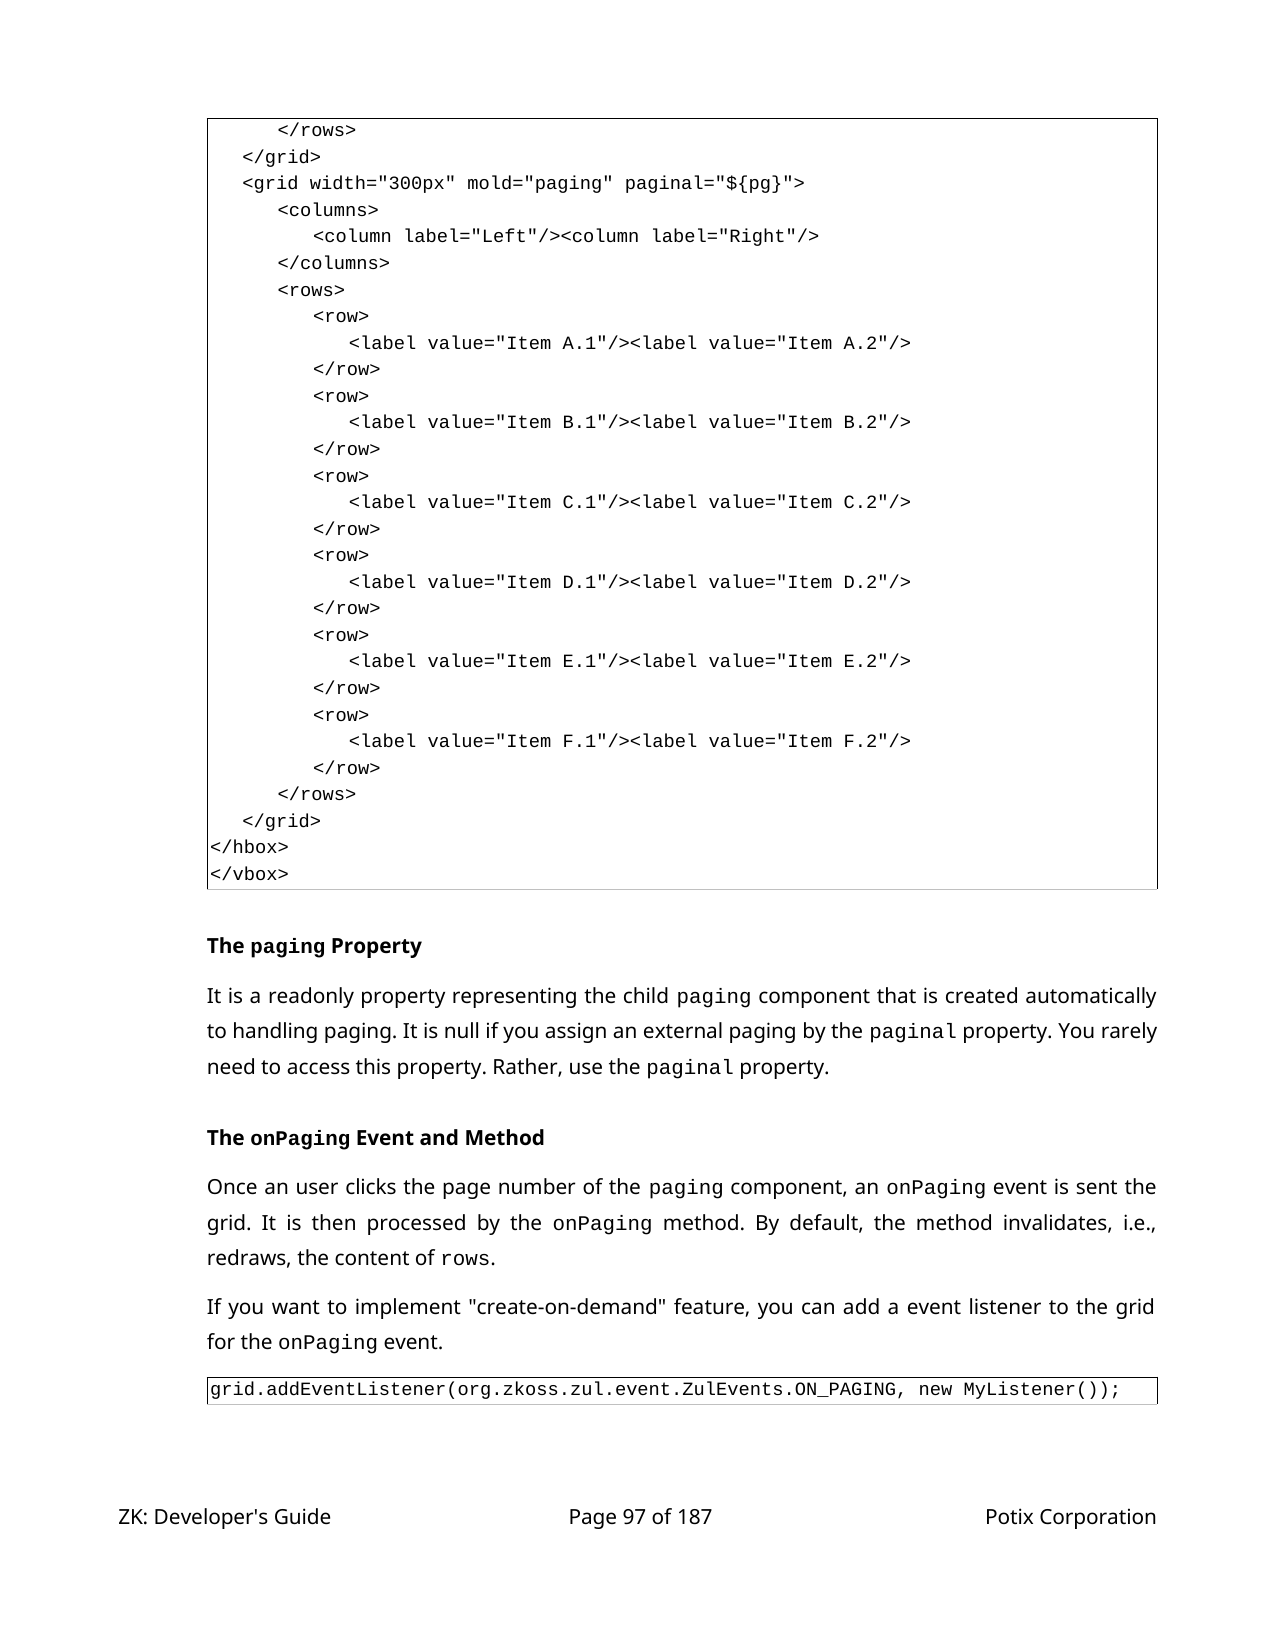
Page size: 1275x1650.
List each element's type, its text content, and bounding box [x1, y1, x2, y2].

text grid.addEventListener(org.zkoss.zul.event.ZulEvents.ON_PAGING, new MyListener()); [208, 1378, 1157, 1404]
text Once an user clicks the page number of the paging component, an onPaging event is sent the grid. It is then processed by the onPaging method. By default, the method invalidates, i.e., redraws, the content of rows. [207, 1172, 1157, 1272]
text It is a readonly property representing the child paging component that is created automatically to handling paging. It is null if you assign an external paging by the paginal property. You rarely need to access this property. Rather, use the paginal property. [207, 981, 1157, 1080]
subtitle The onPaging Event and Method [207, 1123, 1157, 1151]
subtitle The paging Property [207, 932, 1157, 960]
text </rows> </grid> <grid width="300px" mold="paging" paginal="${pg}"> <columns> <column label="Left"/><column label="Right"/> </columns> <rows> <row> <label value="Item A.1"/><label value="Item A.2"/> </row> <row> <label value="Item B.1"/><label value="Item B.2"/> </row> <row> <label value="Item C.1"/><label value="Item C.2"/> </row> <row> <label value="Item D.1"/><label value="Item D.2"/> </row> <row> <label value="Item E.1"/><label value="Item E.2"/> </row> <row> <label value="Item F.1"/><label value="Item F.2"/> </row> </rows> </grid> </hbox> </vbox> [208, 119, 1157, 889]
text If you want to implement "create-on-demand" feature, you can add a event listener to the grid for the onPaging event. [207, 1292, 1157, 1356]
